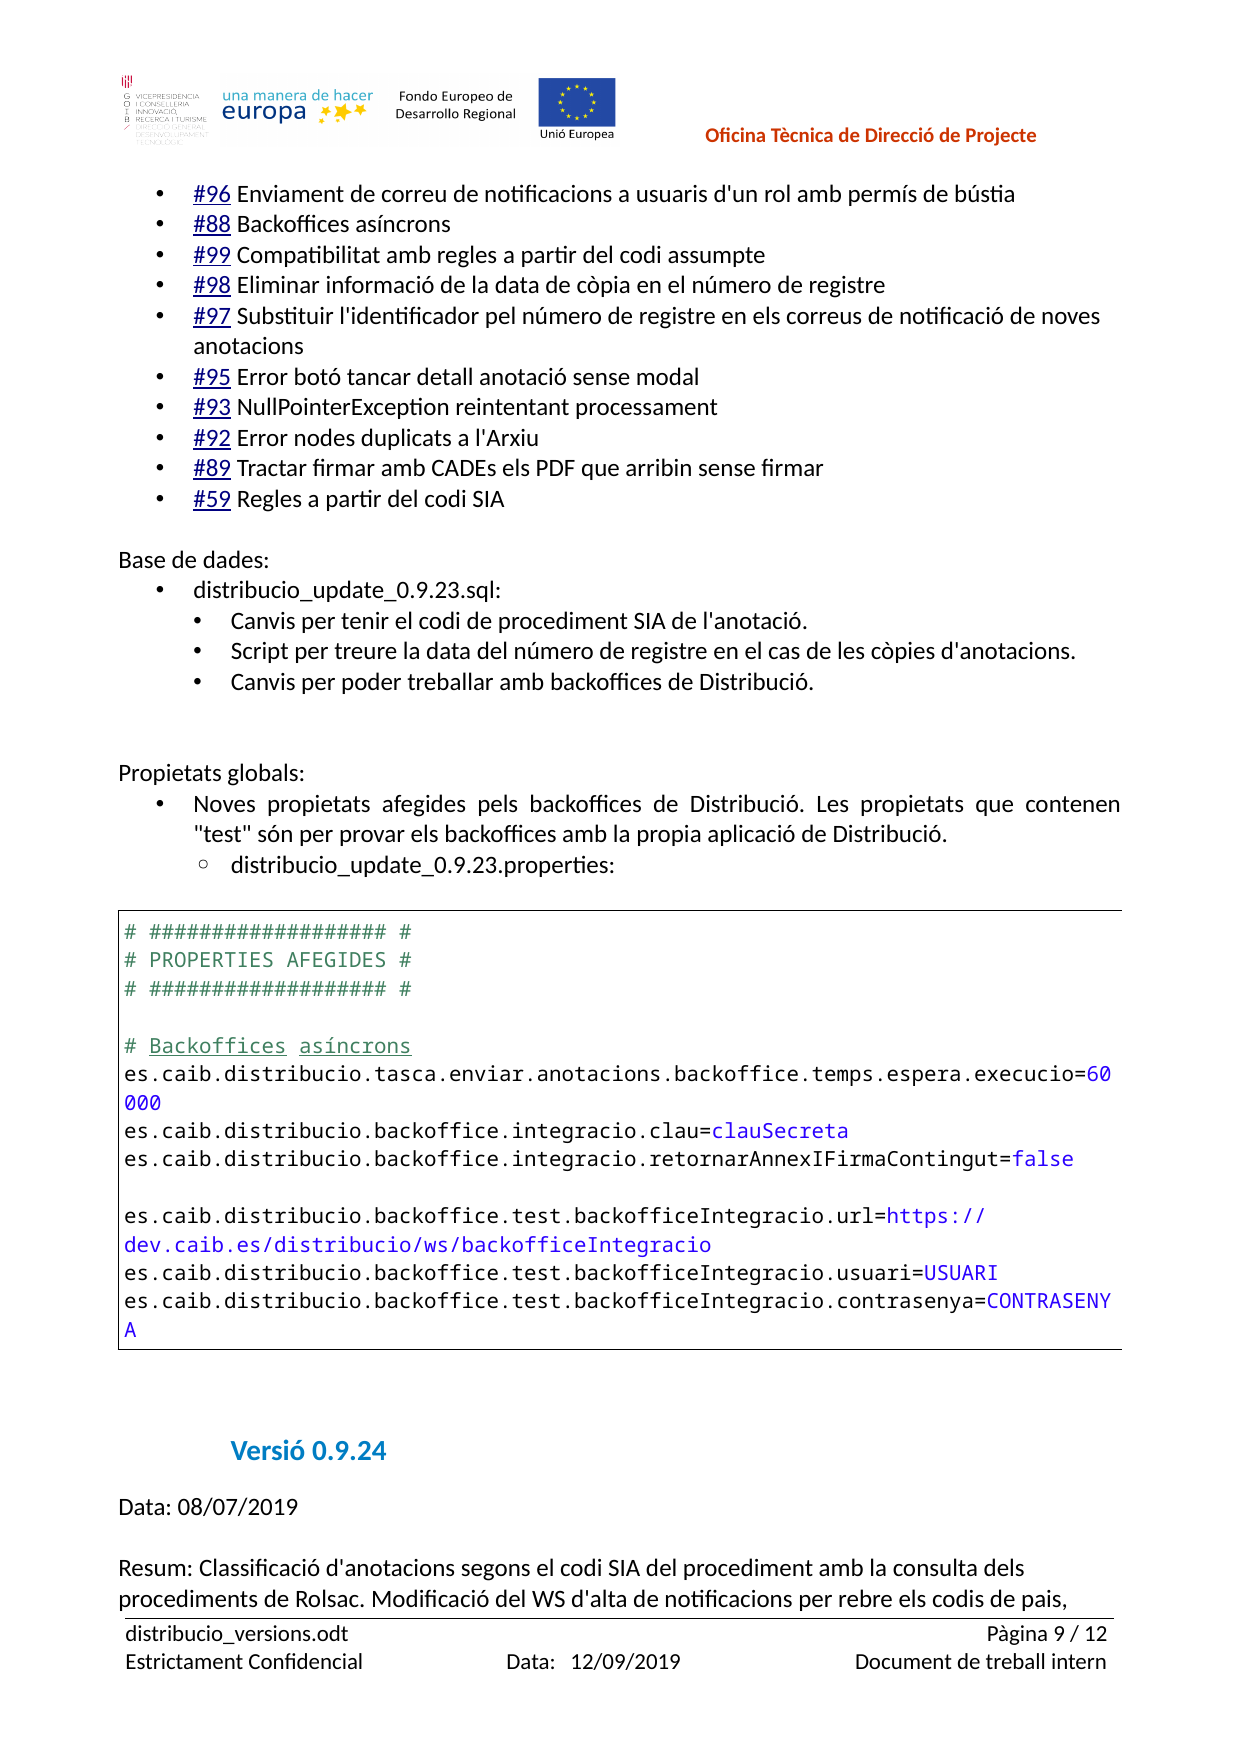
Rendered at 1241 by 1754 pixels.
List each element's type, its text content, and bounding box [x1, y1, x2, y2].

picture [118, 73, 213, 147]
text Resum: Classificació d'anotacions segons el codi SIA del procediment amb la consulta dels procediments de Rolsac. Modificació del WS d'alta de notificacions per rebre els codis de pais, [118, 1552, 1122, 1613]
table_header # ################### # # PROPERTIES AFEGIDES # # ################### # # Backoffices asíncrons es.caib.distribucio.tasca.enviar.anotacions.backoffice.temps.espera.execucio=60000 es.caib.distribucio.backoffice.integracio.clau=clauSecreta es.caib.distribucio.backoffice.integracio.retornarAnnexIFirmaContingut=false es.caib.distribucio.backoffice.test.backofficeIntegracio.url=https://dev.caib.es/distribucio/ws/backofficeIntegracio es.caib.distribucio.backoffice.test.backofficeIntegracio.usuari=USUARI es.caib.distribucio.backoffice.test.backofficeIntegracio.contrasenya=CONTRASENYA [119, 911, 1122, 1349]
list Noves propietats afegides pels backoffices de Distribució. Les propietats que contenen "test" són per provar els backoffices amb la propia aplicació de Distribució. [156, 788, 1122, 849]
list #89 Tractar firmar amb CADEs els PDF que arribin sense firmar [156, 452, 1122, 483]
list Script per treure la data del número de registre en el cas de les còpies d'anotacions. [193, 636, 1122, 666]
text Base de dades: [118, 544, 1122, 574]
list #93 NullPointerException reintentant processament [156, 391, 1122, 422]
list Canvis per poder treballar amb backoffices de Distribució. [193, 666, 1122, 697]
list #92 Error nodes duplicats a l'Arxiu [156, 422, 1122, 452]
list distribucio_update_0.9.23.sql: [156, 574, 1122, 605]
subtitle Versió 0.9.24 [153, 1432, 1122, 1468]
list #59 Regles a partir del codi SIA [156, 483, 1122, 513]
list #98 Eliminar informació de la data de còpia en el número de registre [156, 269, 1122, 300]
text Data: 08/07/2019 [118, 1491, 1122, 1522]
list #96 Enviament de correu de notificacions a usuaris d'un rol amb permís de bústia [156, 178, 1122, 208]
list #88 Backoffices asíncrons [156, 208, 1122, 239]
text Propietats globals: [118, 758, 1122, 788]
picture [219, 73, 621, 147]
list #95 Error botó tancar detall anotació sense modal [156, 361, 1122, 391]
list Canvis per tenir el codi de procediment SIA de l'anotació. [193, 605, 1122, 636]
list #99 Compatibilitat amb regles a partir del codi assumpte [156, 239, 1122, 269]
list #97 Substituir l'identificador pel número de registre en els correus de notificació de noves anotacions [156, 300, 1122, 361]
list distribucio_update_0.9.23.properties: [193, 849, 1122, 880]
